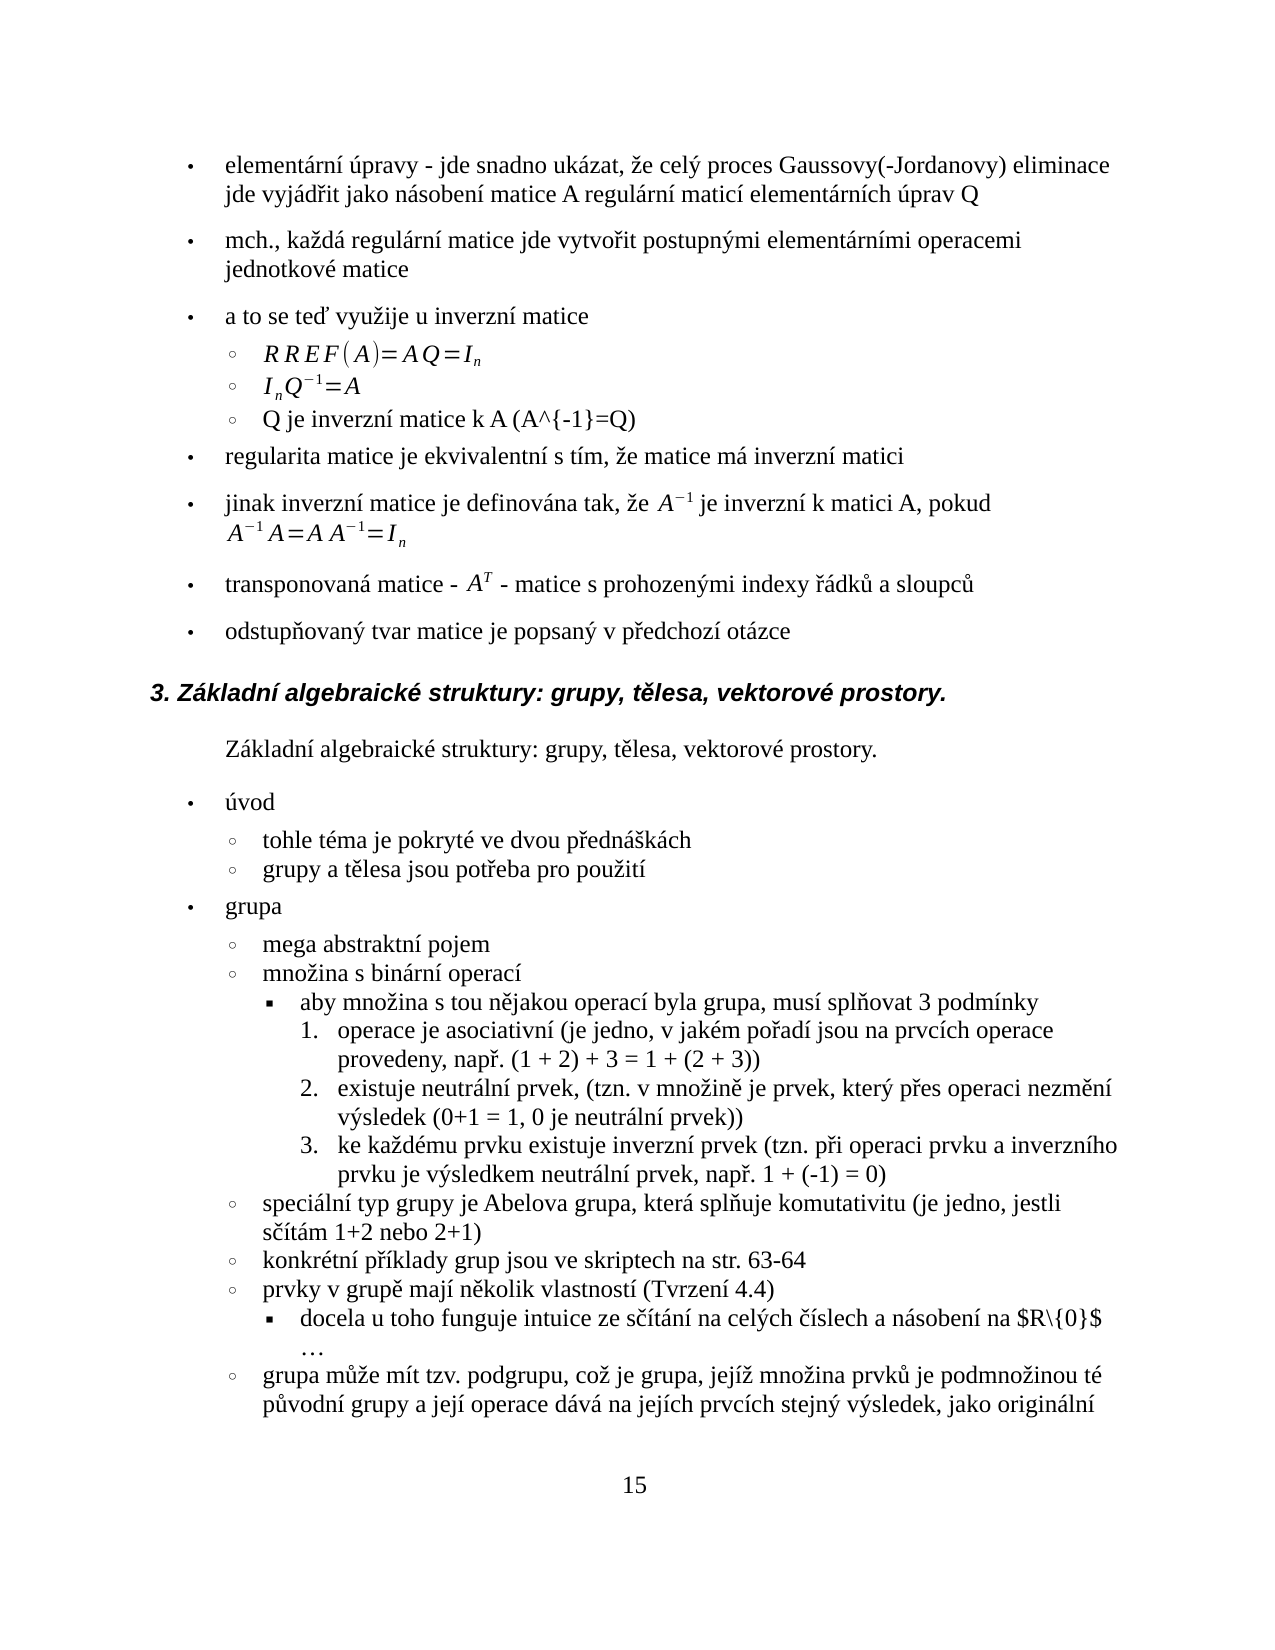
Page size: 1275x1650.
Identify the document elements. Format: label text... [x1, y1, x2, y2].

list prvky v grupě mají několik vlastností (Tvrzení 4.4) [225, 1274, 1125, 1303]
list grupa může mít tzv. podgrupu, což je grupa, jejíž množina prvků je podmnožinou té původní grupy a její operace dává na jejích prvcích stejný výsledek, jako originální [225, 1360, 1125, 1418]
list elementární úpravy - jde snadno ukázat, že celý proces Gaussovy(-Jordanovy) eliminace jde vyjádřit jako násobení matice A regulární maticí elementárních úprav Q [187, 150, 1125, 207]
list jinak inverzní matice je definována tak, že je inverzní k matici A, pokud [187, 488, 1125, 551]
list aby množina s tou nějakou operací byla grupa, musí splňovat 3 podmínky [262, 987, 1125, 1015]
list existuje neutrální prvek, (tzn. v množině je prvek, který přes operaci nezmění výsledek (0+1 = 1, 0 je neutrální prvek)) [300, 1073, 1125, 1130]
list operace je asociativní (je jedno, v jakém pořadí jsou na prvcích operace provedeny, např. (1 + 2) + 3 = 1 + (2 + 3)) [300, 1015, 1125, 1073]
list grupy a tělesa jsou potřeba pro použití [225, 854, 1125, 882]
list ke každému prvku existuje inverzní prvek (tzn. při operaci prvku a inverzního prvku je výsledkem neutrální prvek, např. 1 + (-1) = 0) [300, 1130, 1125, 1188]
list úvod [187, 787, 1125, 816]
list odstupňovaný tvar matice je popsaný v předchozí otázce [187, 616, 1125, 644]
text Základní algebraické struktury: grupy, tělesa, vektorové prostory. [225, 734, 1125, 763]
list Q je inverzní matice k A (A^{-1}=Q) [225, 404, 1125, 432]
list množina s binární operací [225, 958, 1125, 987]
list mega abstraktní pojem [225, 929, 1125, 958]
list grupa [187, 891, 1125, 920]
list docela u toho funguje intuice ze sčítání na celých číslech a násobení na $R\{0}$… [262, 1303, 1125, 1360]
list transponovaná matice - - matice s prohozenými indexy řádků a sloupců [187, 568, 1125, 598]
list konkrétní příklady grup jsou ve skriptech na str. 63-64 [225, 1245, 1125, 1274]
list a to se teď využije u inverzní matice [187, 301, 1125, 329]
list mch., každá regulární matice jde vytvořit postupnými elementárními operacemi jednotkové matice [187, 225, 1125, 283]
list speciální typ grupy je Abelova grupa, která splňuje komutativitu (je jedno, jestli sčítám 1+2 nebo 2+1) [225, 1188, 1125, 1245]
subtitle 3. Základní algebraické struktury: grupy, tělesa, vektorové prostory. [150, 678, 1125, 707]
list tohle téma je pokryté ve dvou přednáškách [225, 825, 1125, 854]
list regularita matice je ekvivalentní s tím, že matice má inverzní matici [187, 441, 1125, 470]
